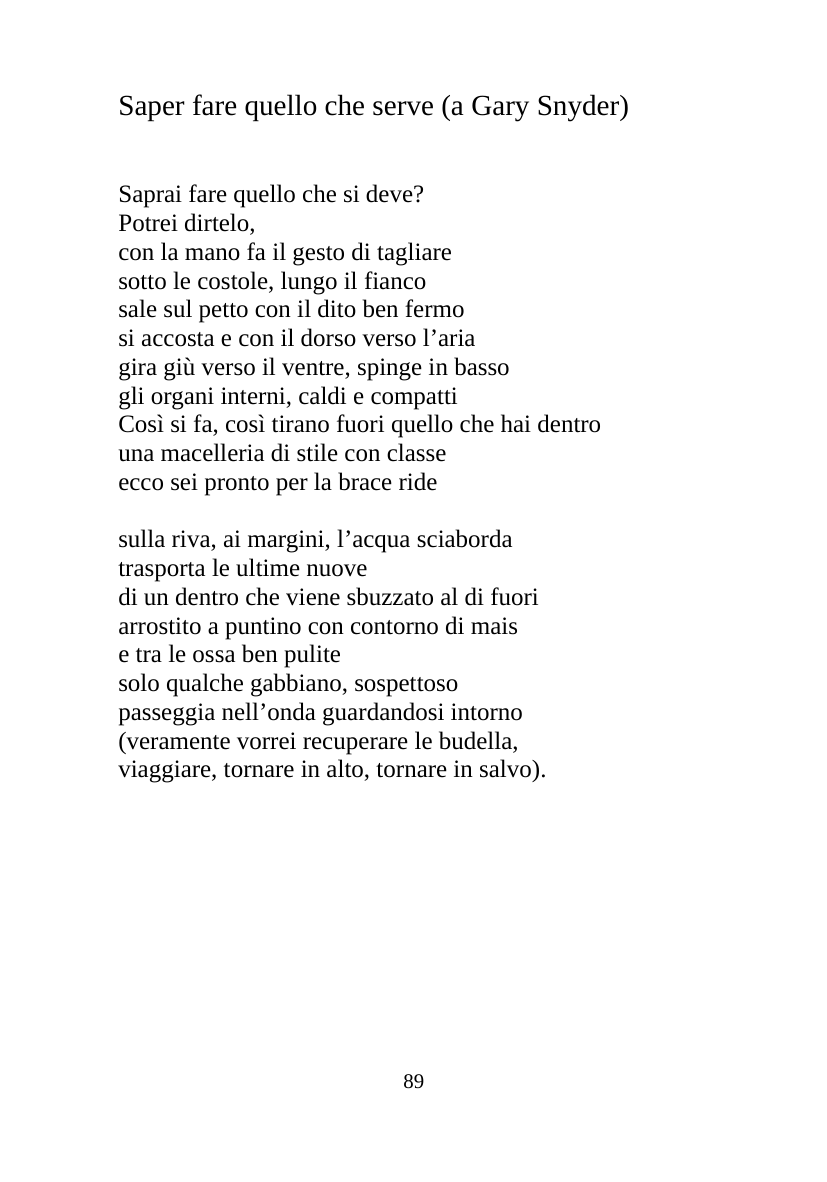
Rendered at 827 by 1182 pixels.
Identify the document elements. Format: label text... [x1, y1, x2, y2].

text gli organi interni, caldi e compatti [88, 381, 738, 409]
text Saprai fare quello che si deve? [88, 179, 738, 208]
text passeggia nell’onda guardandosi intorno [88, 697, 738, 726]
text Così si fa, così tirano fuori quello che hai dentro [88, 409, 738, 438]
text gira giù verso il ventre, spinge in basso [88, 352, 738, 381]
text arrostito a puntino con contorno di mais [88, 611, 738, 639]
text (veramente vorrei recuperare le budella, [88, 726, 738, 754]
text Potrei dirtelo, [88, 208, 738, 237]
text e tra le ossa ben pulite [88, 639, 738, 668]
text viaggiare, tornare in alto, tornare in salvo). [88, 754, 738, 783]
text sale sul petto con il dito ben fermo [88, 294, 738, 323]
subtitle Saper fare quello che serve (a Gary Snyder) [88, 88, 738, 122]
text con la mano fa il gesto di tagliare [88, 237, 738, 266]
text di un dentro che viene sbuzzato al di fuori [88, 582, 738, 611]
text ecco sei pronto per la brace ride [88, 467, 738, 496]
text sulla riva, ai margini, l’acqua sciaborda [88, 524, 738, 553]
text una macelleria di stile con classe [88, 438, 738, 467]
text sotto le costole, lungo il fianco [88, 266, 738, 294]
text trasporta le ultime nuove [88, 553, 738, 582]
text si accosta e con il dorso verso l’aria [88, 323, 738, 352]
text solo qualche gabbiano, sospettoso [88, 668, 738, 697]
